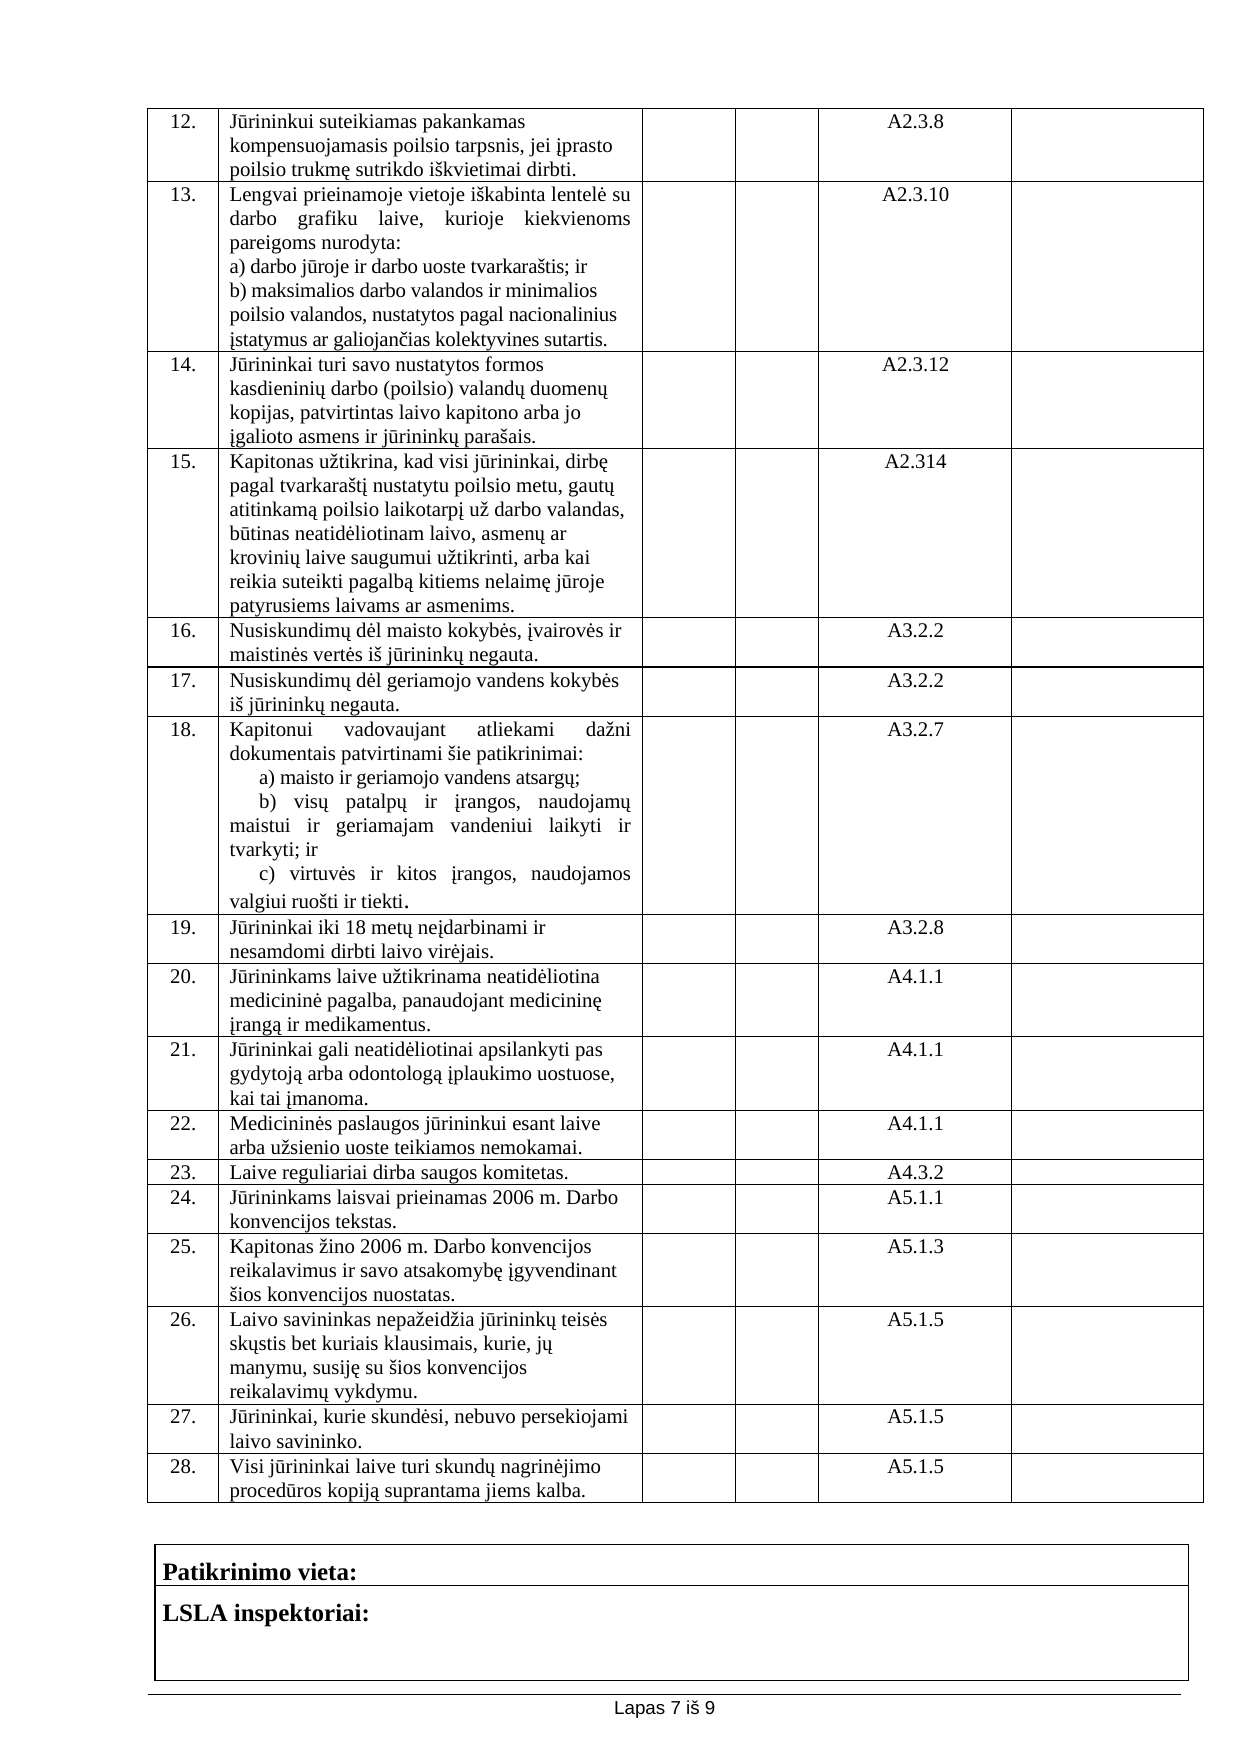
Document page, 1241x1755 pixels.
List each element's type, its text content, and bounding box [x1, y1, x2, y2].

table_cell [1012, 109, 1203, 181]
table_cell [1012, 449, 1203, 617]
table_cell A4.1.1 [819, 964, 1011, 1036]
table_cell 17. [148, 668, 218, 716]
table_cell [1012, 717, 1203, 914]
table_cell A2.3.8 [819, 109, 1011, 181]
table_cell [736, 1111, 818, 1159]
table_cell A3.2.7 [819, 717, 1011, 914]
table_cell 15. [148, 449, 218, 617]
table_cell [736, 449, 818, 617]
table_cell [643, 1037, 735, 1109]
table_cell [643, 668, 735, 716]
table_cell Jūrininkui suteikiamas pakankamas kompensuojamasis poilsio tarpsnis, jei įprasto poilsio trukmę sutrikdo iškvietimai dirbti. [219, 109, 642, 181]
table_cell [736, 1405, 818, 1453]
table_cell A4.1.1 [819, 1111, 1011, 1159]
table_cell [1012, 1037, 1203, 1109]
table_cell 16. [148, 618, 218, 666]
table_cell 23. [148, 1160, 218, 1184]
table_cell [1012, 668, 1203, 716]
table_cell Lengvai prieinamoje vietoje iškabinta lentelė su darbo grafiku laive, kurioje kiekvienoms pareigoms nurodyta: a) darbo jūroje ir darbo uoste tvarkaraštis; ir b) maksimalios darbo valandos ir minimalios poilsio valandos, nustatytos pagal nacionalinius įstatymus ar galiojančias kolektyvines sutartis. [219, 182, 642, 351]
table_cell [736, 668, 818, 716]
table_cell [643, 1307, 735, 1403]
table_cell [643, 352, 735, 448]
table_cell [1012, 352, 1203, 448]
table_cell [1012, 1307, 1203, 1403]
table_cell 18. [148, 717, 218, 914]
table_cell [1012, 618, 1203, 666]
table_header Patikrinimo vieta: [156, 1545, 1188, 1585]
table_cell A2.314 [819, 449, 1011, 617]
table_cell Laive reguliariai dirba saugos komitetas. [219, 1160, 642, 1184]
table_cell Jūrininkai, kurie skundėsi, nebuvo persekiojami laivo savininko. [219, 1405, 642, 1453]
table_cell [643, 182, 735, 351]
table_cell Medicininės paslaugos jūrininkui esant laive arba užsienio uoste teikiamos nemokamai. [219, 1111, 642, 1159]
table_cell Jūrininkams laisvai prieinamas 2006 m. Darbo konvencijos tekstas. [219, 1185, 642, 1233]
table_cell 13. [148, 182, 218, 351]
table_cell [736, 1185, 818, 1233]
table_cell [643, 1111, 735, 1159]
table_cell [1012, 1454, 1203, 1502]
table_cell 19. [148, 915, 218, 963]
table_cell Jūrininkai gali neatidėliotinai apsilankyti pas gydytoją arba odontologą įplaukimo uostuose, kai tai įmanoma. [219, 1037, 642, 1109]
table_cell 26. [148, 1307, 218, 1403]
table_cell A5.1.5 [819, 1307, 1011, 1403]
table_cell 27. [148, 1405, 218, 1453]
table_cell [1012, 915, 1203, 963]
table_cell [736, 915, 818, 963]
table_cell Kapitonas užtikrina, kad visi jūrininkai, dirbę pagal tvarkaraštį nustatytu poilsio metu, gautų atitinkamą poilsio laikotarpį už darbo valandas, būtinas neatidėliotinam laivo, asmenų ar krovinių laive saugumui užtikrinti, arba kai reikia suteikti pagalbą kitiems nelaimę jūroje patyrusiems laivams ar asmenims. [219, 449, 642, 617]
table_cell [643, 109, 735, 181]
table_cell [1012, 1234, 1203, 1306]
table_cell [643, 449, 735, 617]
table_cell 20. [148, 964, 218, 1036]
table_cell Visi jūrininkai laive turi skundų nagrinėjimo procedūros kopiją suprantama jiems kalba. [219, 1454, 642, 1502]
table_cell [643, 1160, 735, 1184]
table_cell [643, 915, 735, 963]
table_cell A4.1.1 [819, 1037, 1011, 1109]
table_cell [643, 618, 735, 666]
table_cell A5.1.1 [819, 1185, 1011, 1233]
table_cell [736, 717, 818, 914]
table_cell [736, 1454, 818, 1502]
table_cell A2.3.12 [819, 352, 1011, 448]
table_cell A3.2.8 [819, 915, 1011, 963]
table_cell [1012, 1160, 1203, 1184]
table_cell 25. [148, 1234, 218, 1306]
table_cell [1012, 182, 1203, 351]
table_cell Jūrininkai turi savo nustatytos formos kasdieninių darbo (poilsio) valandų duomenų kopijas, patvirtintas laivo kapitono arba jo įgalioto asmens ir jūrininkų parašais. [219, 352, 642, 448]
table_cell [643, 1185, 735, 1233]
table_cell [736, 1234, 818, 1306]
table_cell [736, 1037, 818, 1109]
table_cell [643, 1234, 735, 1306]
table_cell Kapitonas žino 2006 m. Darbo konvencijos reikalavimus ir savo atsakomybę įgyvendinant šios konvencijos nuostatas. [219, 1234, 642, 1306]
table_cell 12. [148, 109, 218, 181]
table_cell A3.2.2 [819, 668, 1011, 716]
table_cell [1012, 1405, 1203, 1453]
table_cell Jūrininkams laive užtikrinama neatidėliotina medicininė pagalba, panaudojant medicininę įrangą ir medikamentus. [219, 964, 642, 1036]
table_cell [736, 1307, 818, 1403]
table_cell [736, 964, 818, 1036]
table_cell [736, 1160, 818, 1184]
table_cell LSLA inspektoriai: [156, 1586, 1188, 1680]
table_cell A5.1.5 [819, 1405, 1011, 1453]
table_cell Kapitonui vadovaujant atliekami dažni dokumentais patvirtinami šie patikrinimai: a) maisto ir geriamojo vandens atsargų; b) visų patalpų ir įrangos, naudojamų maistui ir geriamajam vandeniui laikyti ir tvarkyti; ir c) virtuvės ir kitos įrangos, naudojamos valgiui ruošti ir tiekti. [219, 717, 642, 914]
table_cell 22. [148, 1111, 218, 1159]
table_cell A3.2.2 [819, 618, 1011, 666]
table_cell 24. [148, 1185, 218, 1233]
table_cell [736, 352, 818, 448]
table_cell [736, 182, 818, 351]
table_cell [736, 109, 818, 181]
table_cell [1012, 964, 1203, 1036]
table_cell Nusiskundimų dėl maisto kokybės, įvairovės ir maistinės vertės iš jūrininkų negauta. [219, 618, 642, 666]
table_cell [1012, 1111, 1203, 1159]
table_cell Jūrininkai iki 18 metų neįdarbinami ir nesamdomi dirbti laivo virėjais. [219, 915, 642, 963]
table_cell Laivo savininkas nepažeidžia jūrininkų teisės skųstis bet kuriais klausimais, kurie, jų manymu, susiję su šios konvencijos reikalavimų vykdymu. [219, 1307, 642, 1403]
table_cell [643, 717, 735, 914]
table_cell [1012, 1185, 1203, 1233]
table_cell A5.1.5 [819, 1454, 1011, 1502]
table_cell [643, 1405, 735, 1453]
table_cell A5.1.3 [819, 1234, 1011, 1306]
table_cell Nusiskundimų dėl geriamojo vandens kokybės iš jūrininkų negauta. [219, 668, 642, 716]
table_cell 21. [148, 1037, 218, 1109]
table_cell 28. [148, 1454, 218, 1502]
table_cell [643, 964, 735, 1036]
table_cell A2.3.10 [819, 182, 1011, 351]
table_cell A4.3.2 [819, 1160, 1011, 1184]
table_cell 14. [148, 352, 218, 448]
table_cell [643, 1454, 735, 1502]
table_cell [736, 618, 818, 666]
